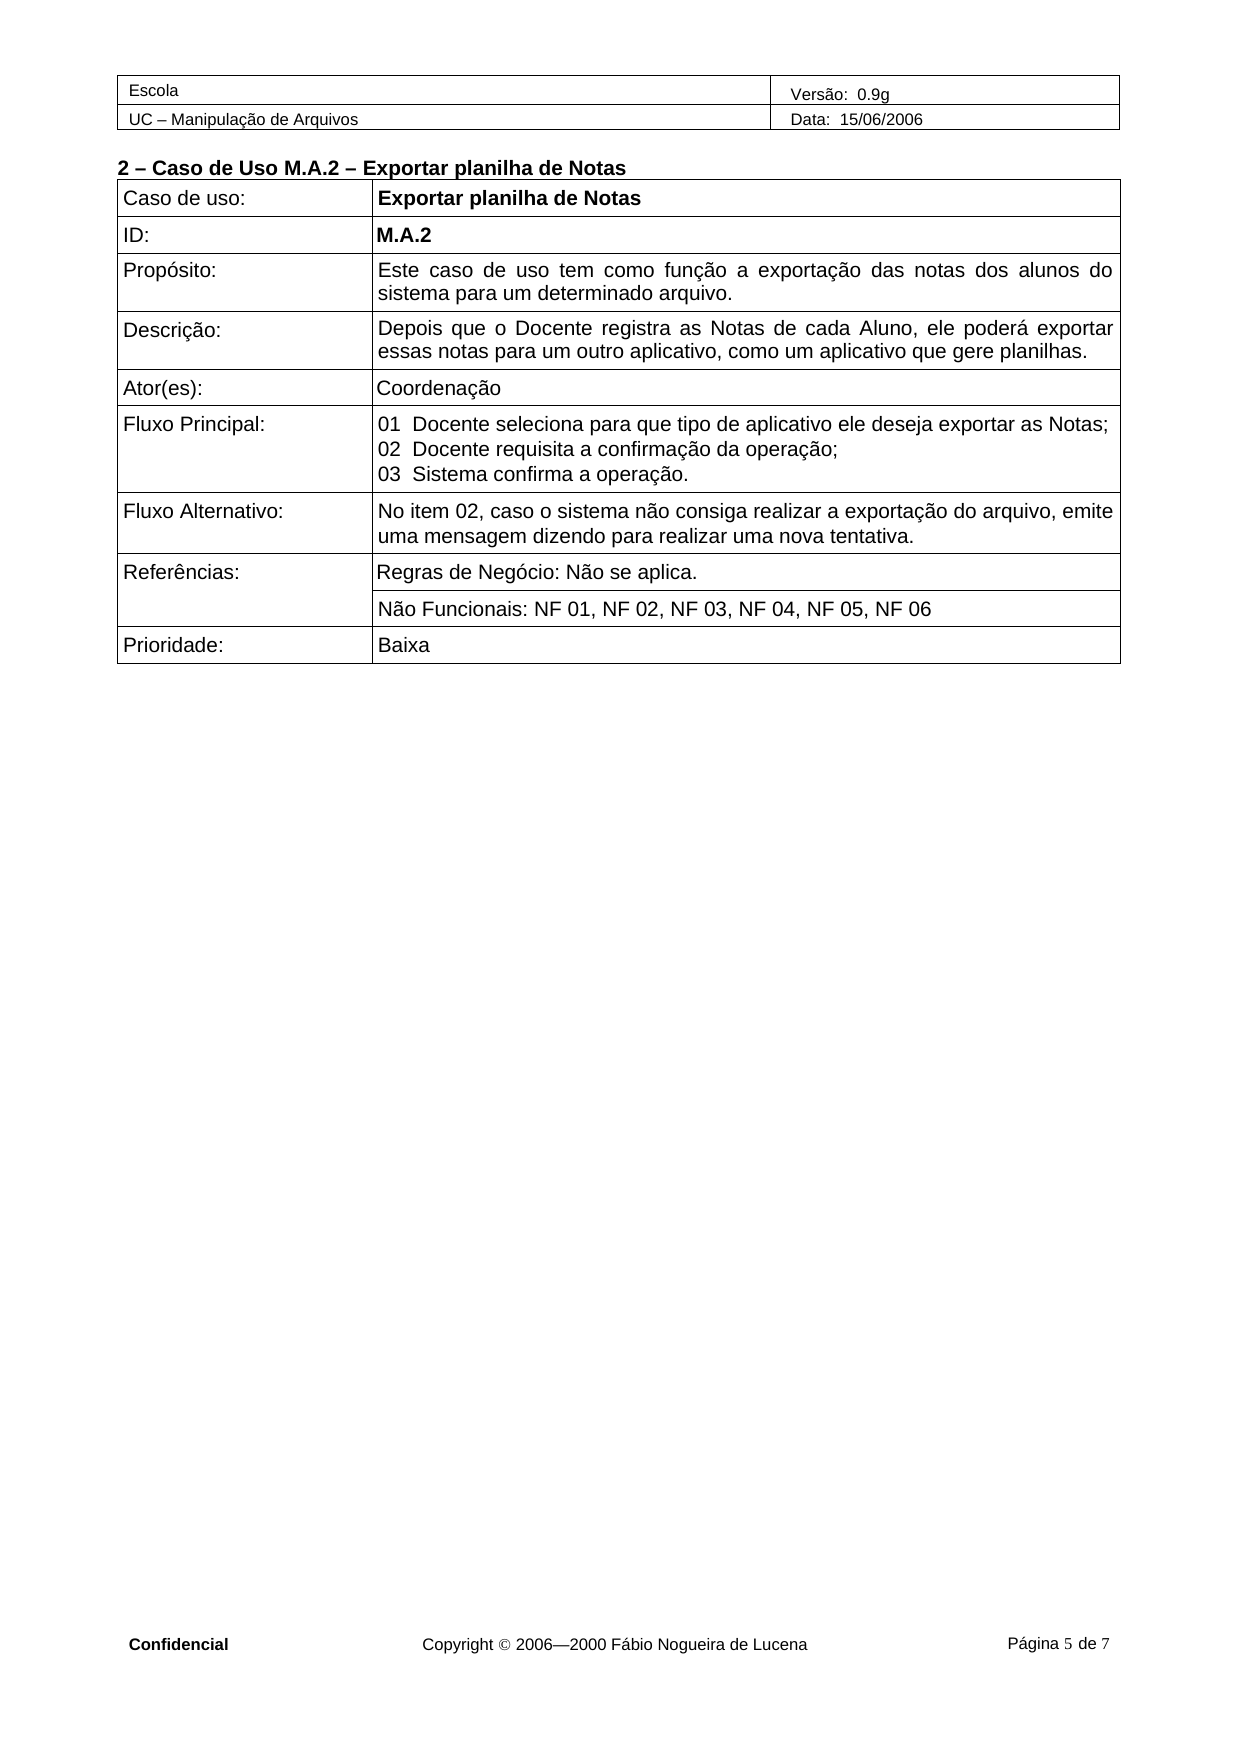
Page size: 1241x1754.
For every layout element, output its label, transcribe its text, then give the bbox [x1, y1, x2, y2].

table_cell M.A.2 [373, 217, 1120, 252]
table_cell Prioridade: [118, 627, 372, 663]
table_cell Ator(es): [118, 370, 372, 405]
table_cell Referências: [118, 554, 372, 626]
text 2 – Caso de Uso M.A.2 – Exportar planilha de Notas [117, 154, 1120, 179]
table_header Regras de Negócio: Não se aplica. [373, 554, 1120, 590]
table_cell Este caso de uso tem como função a exportação das notas dos alunos do sistema para um determinado arquivo. [373, 254, 1120, 311]
table_cell Propósito: [118, 254, 372, 311]
table_header Exportar planilha de Notas [373, 180, 1120, 216]
table_cell Descrição: [118, 312, 372, 368]
table_cell Fluxo Principal: [118, 406, 372, 492]
table_cell Depois que o Docente registra as Notas de cada Aluno, ele poderá exportar essas notas para um outro aplicativo, como um aplicativo que gere planilhas. [373, 312, 1120, 368]
table_cell Baixa [373, 627, 1120, 663]
table_header Caso de uso: [118, 180, 372, 216]
table_cell Não Funcionais: NF 01, NF 02, NF 03, NF 04, NF 05, NF 06 [373, 591, 1120, 626]
table_cell No item 02, caso o sistema não consiga realizar a exportação do arquivo, emite uma mensagem dizendo para realizar uma nova tentativa. [373, 493, 1120, 553]
table_cell Fluxo Alternativo: [118, 493, 372, 553]
table_cell ID: [118, 217, 372, 252]
table_cell Coordenação [373, 370, 1120, 405]
table_cell 01 Docente seleciona para que tipo de aplicativo ele deseja exportar as Notas; 02 Docente requisita a confirmação da operação; 03 Sistema confirma a operação. [373, 406, 1120, 492]
